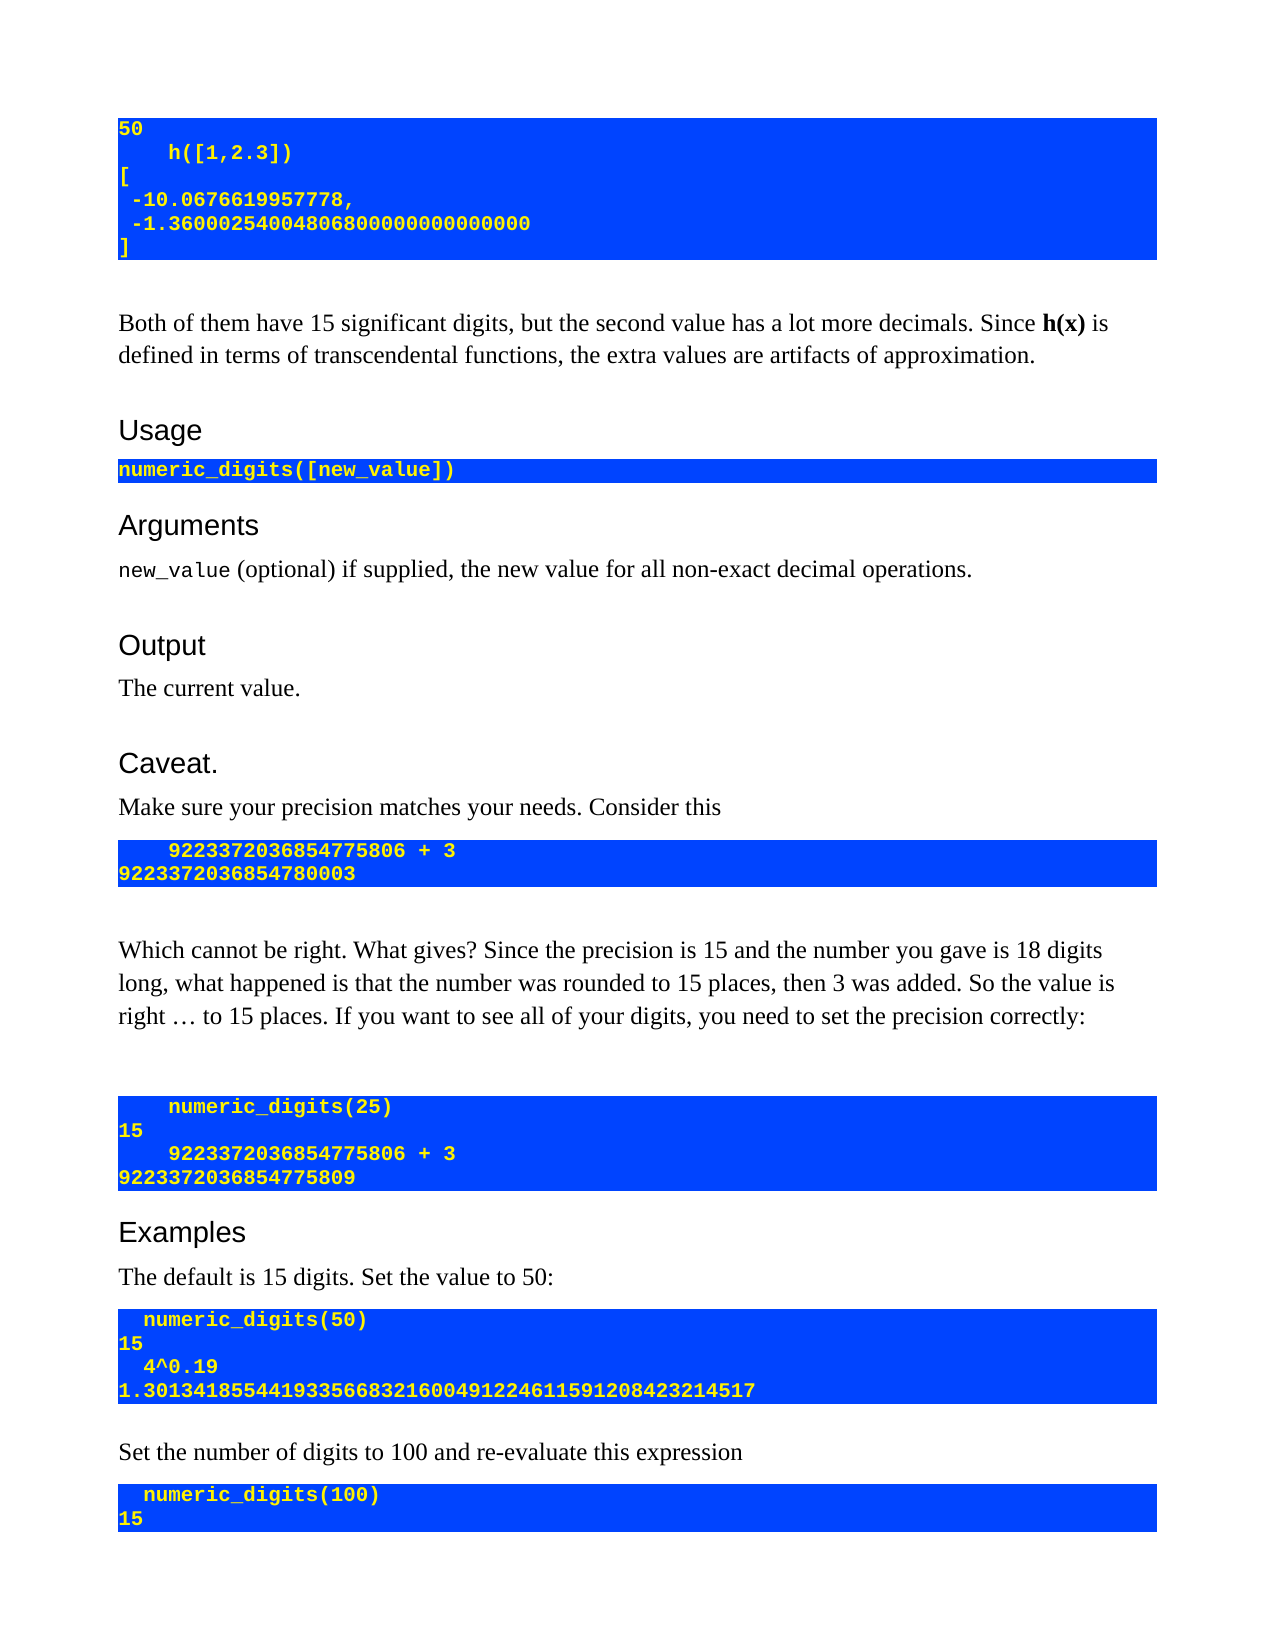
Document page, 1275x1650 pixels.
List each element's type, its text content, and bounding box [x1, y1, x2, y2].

text Set the number of digits to 100 and re-evaluate this expression [118, 1404, 1157, 1466]
subtitle Caveat. [118, 746, 1157, 780]
text [ [118, 165, 1157, 189]
text -10.0676619957778, [118, 189, 1157, 213]
text 15 [118, 1333, 1157, 1356]
text 15 [118, 1508, 1157, 1532]
text Both of them have 15 significant digits, but the second value has a lot more decimals. Since h(x) is defined in terms of transcendental functions, the extra values are artifacts of approximation. [118, 308, 1157, 369]
text 1.3013418554419335668321600491224611591208423214517 [118, 1380, 1157, 1404]
text h([1,2.3]) [118, 142, 1157, 165]
text 4^0.19 [118, 1356, 1157, 1380]
text numeric_digits(25) [118, 1096, 1157, 1119]
text Make sure your precision matches your needs. Consider this [118, 792, 1157, 821]
subtitle Usage [118, 413, 1157, 447]
text Which cannot be right. What gives? Since the precision is 15 and the number you gave is 18 digits long, what happened is that the number was rounded to 15 places, then 3 was added. So the value is right … to 15 places. If you want to see all of your digits, you need to set the precision correctly: [118, 935, 1157, 1029]
subtitle Examples [118, 1216, 1157, 1249]
text 9223372036854780003 [118, 863, 1157, 887]
text numeric_digits(50) [118, 1309, 1157, 1333]
text numeric_digits([new_value]) [118, 459, 1157, 483]
subtitle Arguments [118, 508, 1157, 541]
text -1.36000254004806800000000000000 [118, 213, 1157, 236]
text 50 [118, 118, 1157, 142]
text The current value. [118, 673, 1157, 702]
text new_value (optional) if supplied, the new value for all non-exact decimal operations. [118, 554, 1157, 583]
text 9223372036854775809 [118, 1167, 1157, 1191]
text ] [118, 236, 1157, 260]
text The default is 15 digits. Set the value to 50: [118, 1262, 1157, 1290]
text 9223372036854775806 + 3 [118, 840, 1157, 863]
subtitle Output [118, 627, 1157, 661]
text 15 [118, 1119, 1157, 1143]
text numeric_digits(100) [118, 1484, 1157, 1508]
text 9223372036854775806 + 3 [118, 1143, 1157, 1167]
